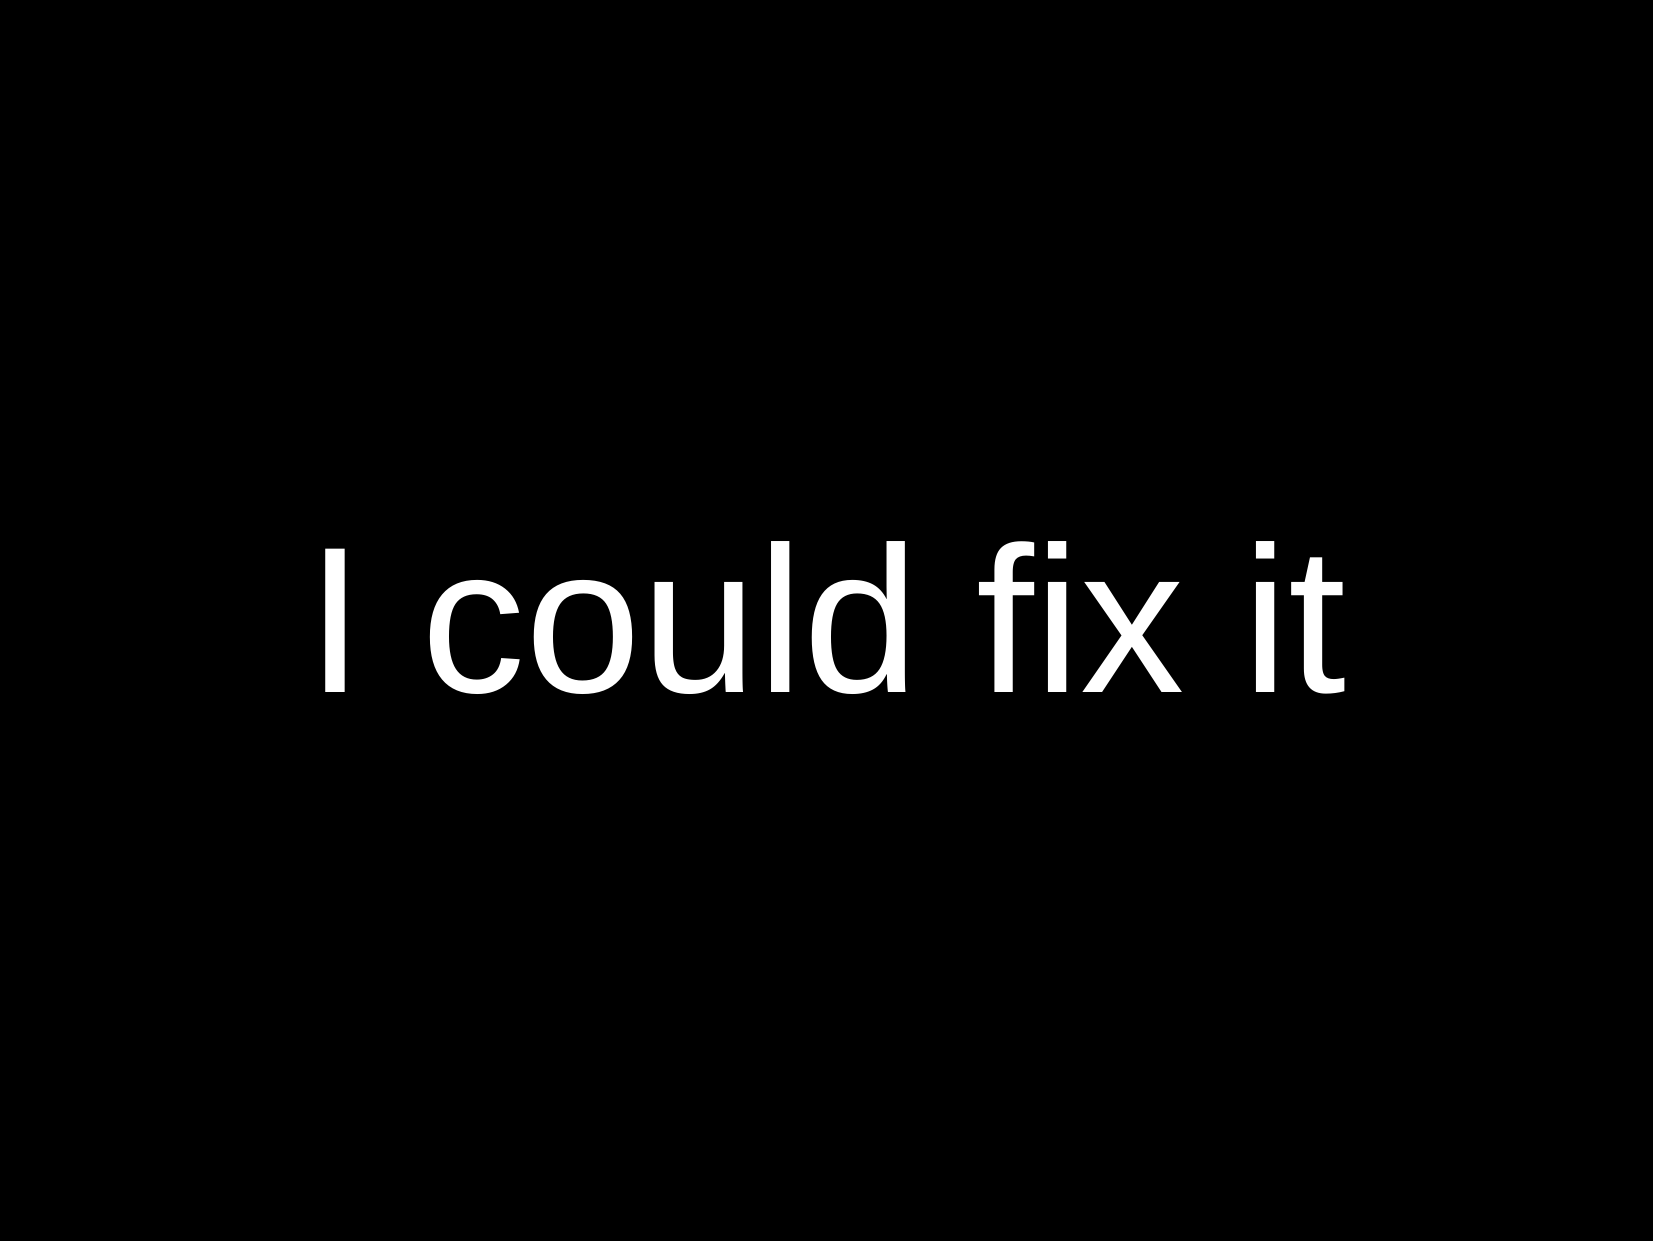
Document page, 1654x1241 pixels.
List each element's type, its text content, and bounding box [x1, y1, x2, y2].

title I could fix it [82, 101, 1571, 1140]
